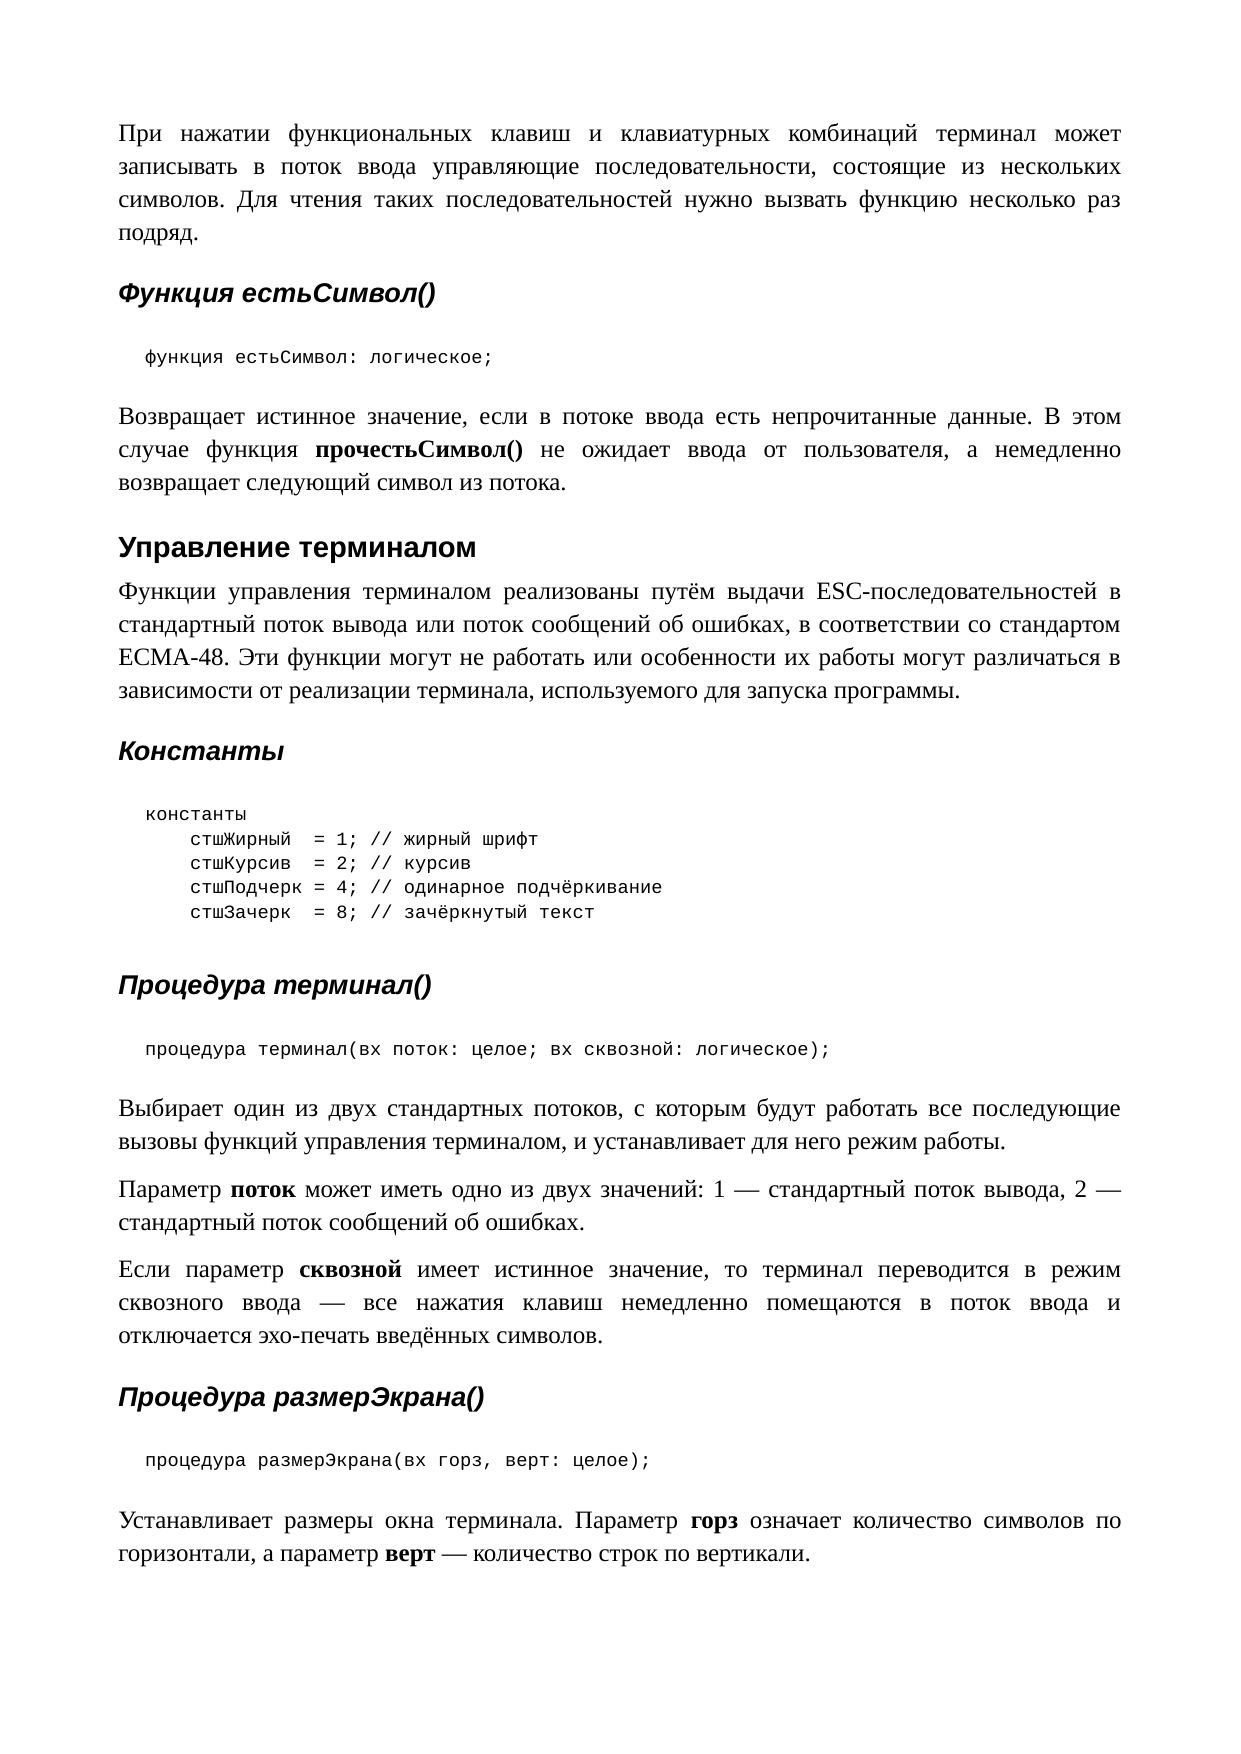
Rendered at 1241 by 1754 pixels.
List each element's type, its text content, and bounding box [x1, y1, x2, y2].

text Устанавливает размеры окна терминала. Параметр горз означает количество символов по горизонтали, а параметр верт — количество строк по вертикали. [118, 1505, 1122, 1567]
text стшПодчерк = 4; // одинарное подчёркивание [136, 869, 1104, 894]
text стшКурсив = 2; // курсив [136, 845, 1104, 869]
text При нажатии функциональных клавиш и клавиатурных комбинаций терминал может записывать в поток ввода управляющие последовательности, состоящие из нескольких символов. Для чтения таких последовательностей нужно вызвать функцию несколько раз подряд. [118, 118, 1122, 246]
subtitle Процедура терминал() [118, 969, 1122, 1000]
text Функции управления терминалом реализованы путём выдачи ESC-последовательностей в стандартный поток вывода или поток сообщений об ошибках, в соответствии со стандартом ECMA-48. Эти функции могут не работать или особенности их работы могут различаться в зависимости от реализации терминала, используемого для запуска программы. [118, 576, 1122, 703]
text функция естьСимвол: логическое; [136, 339, 1104, 378]
text константы стшЖирный = 1; // жирный шрифт [136, 796, 1104, 845]
text Параметр поток может иметь одно из двух значений: 1 — стандартный поток вывода, 2 — стандартный поток сообщений об ошибках. [118, 1174, 1122, 1236]
text Если параметр сквозной имеет истинное значение, то терминал переводится в режим сквозного ввода — все нажатия клавиш немедленно помещаются в поток ввода и отключается эхо-печать введённых символов. [118, 1254, 1122, 1349]
text Выбирает один из двух стандартных потоков, с которым будут работать все последующие вызовы функций управления терминалом, и устанавливает для него режим работы. [118, 1093, 1122, 1155]
subtitle Управление терминалом [118, 530, 1122, 563]
subtitle Функция естьСимвол() [118, 277, 1122, 308]
text Возвращает истинное значение, если в потоке ввода есть непрочитанные данные. В этом случае функция прочестьСимвол() не ожидает ввода от пользователя, а немедленно возвращает следующий символ из потока. [118, 401, 1122, 496]
subtitle Константы [118, 735, 1122, 766]
text стшЗачерк = 8; // зачёркнутый текст [136, 894, 1104, 933]
text процедура размерЭкрана(вх горз, верт: целое); [136, 1442, 1104, 1481]
subtitle Процедура размерЭкрана() [118, 1381, 1122, 1412]
text процедура терминал(вх поток: целое; вх сквозной: логическое); [136, 1031, 1104, 1069]
